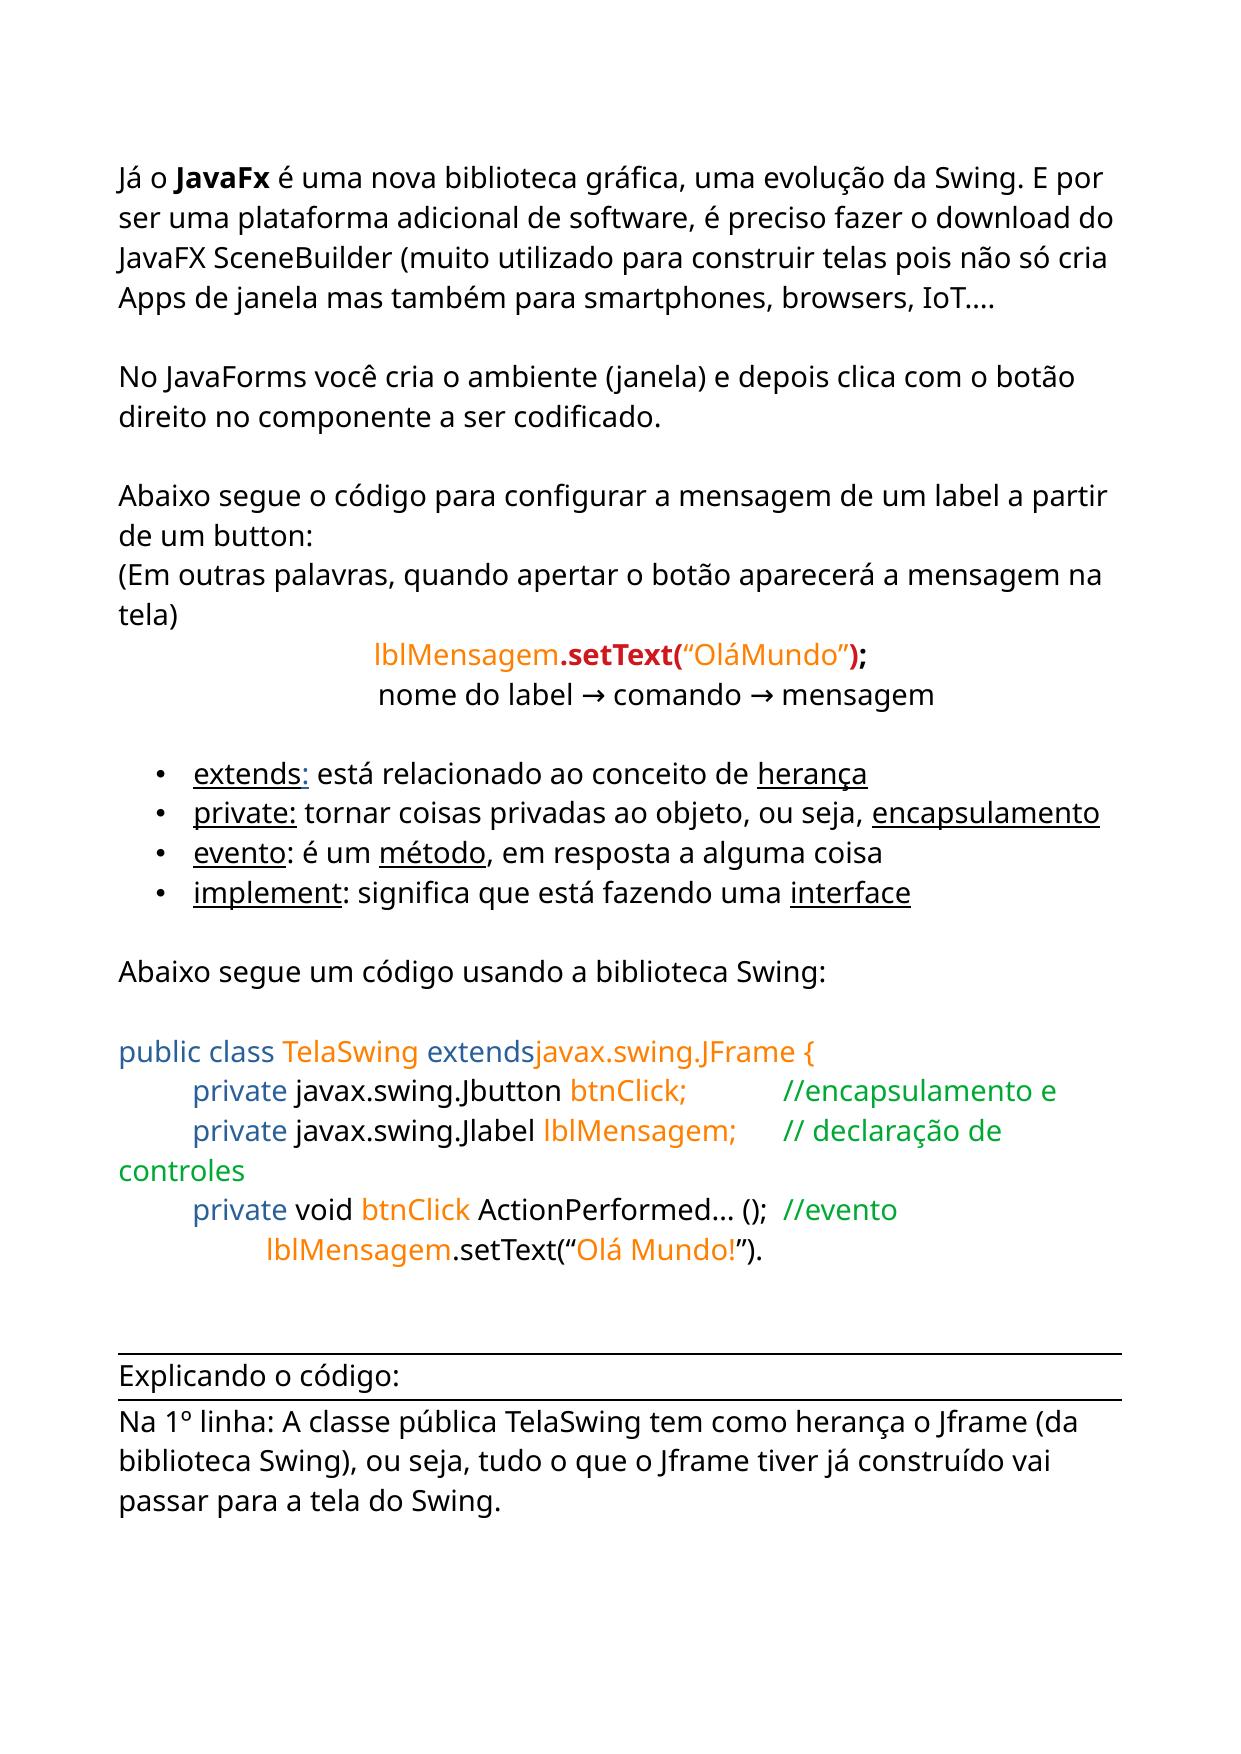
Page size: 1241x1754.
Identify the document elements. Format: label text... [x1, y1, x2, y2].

text Explicando o código: [118, 1355, 1122, 1399]
list extends: está relacionado ao conceito de herança [156, 753, 1122, 793]
text public class TelaSwing extendsjavax.swing.JFrame { [118, 1031, 1122, 1071]
text No JavaForms você cria o ambiente (janela) e depois clica com o botão direito no componente a ser codificado. [118, 356, 1122, 436]
text Abaixo segue o código para configurar a mensagem de um label a partir de um button: [118, 475, 1122, 555]
text lblMensagem.setText(“OláMundo”); [118, 634, 1122, 674]
text private javax.swing.Jbutton btnClick; //encapsulamento e [118, 1071, 1122, 1110]
text lblMensagem.setText(“Olá Mundo!”). [118, 1229, 1122, 1269]
list implement: significa que está fazendo uma interface [156, 872, 1122, 912]
text (Em outras palavras, quando apertar o botão aparecerá a mensagem na tela) [118, 555, 1122, 634]
list private: tornar coisas privadas ao objeto, ou seja, encapsulamento [156, 793, 1122, 832]
text private void btnClick ActionPerformed… (); //evento [118, 1190, 1122, 1229]
text Abaixo segue um código usando a biblioteca Swing: [118, 952, 1122, 991]
text nome do label → comando → mensagem [118, 674, 1122, 713]
list evento: é um método, em resposta a alguma coisa [156, 832, 1122, 872]
text Já o JavaFx é uma nova biblioteca gráfica, uma evolução da Swing. E por ser uma plataforma adicional de software, é preciso fazer o download do JavaFX SceneBuilder (muito utilizado para construir telas pois não só cria Apps de janela mas também para smartphones, browsers, IoT…. [118, 158, 1122, 317]
text Na 1º linha: A classe pública TelaSwing tem como herança o Jframe (da biblioteca Swing), ou seja, tudo o que o Jframe tiver já construído vai passar para a tela do Swing. [118, 1401, 1122, 1520]
text private javax.swing.Jlabel lblMensagem; // declaração de controles [118, 1110, 1122, 1190]
